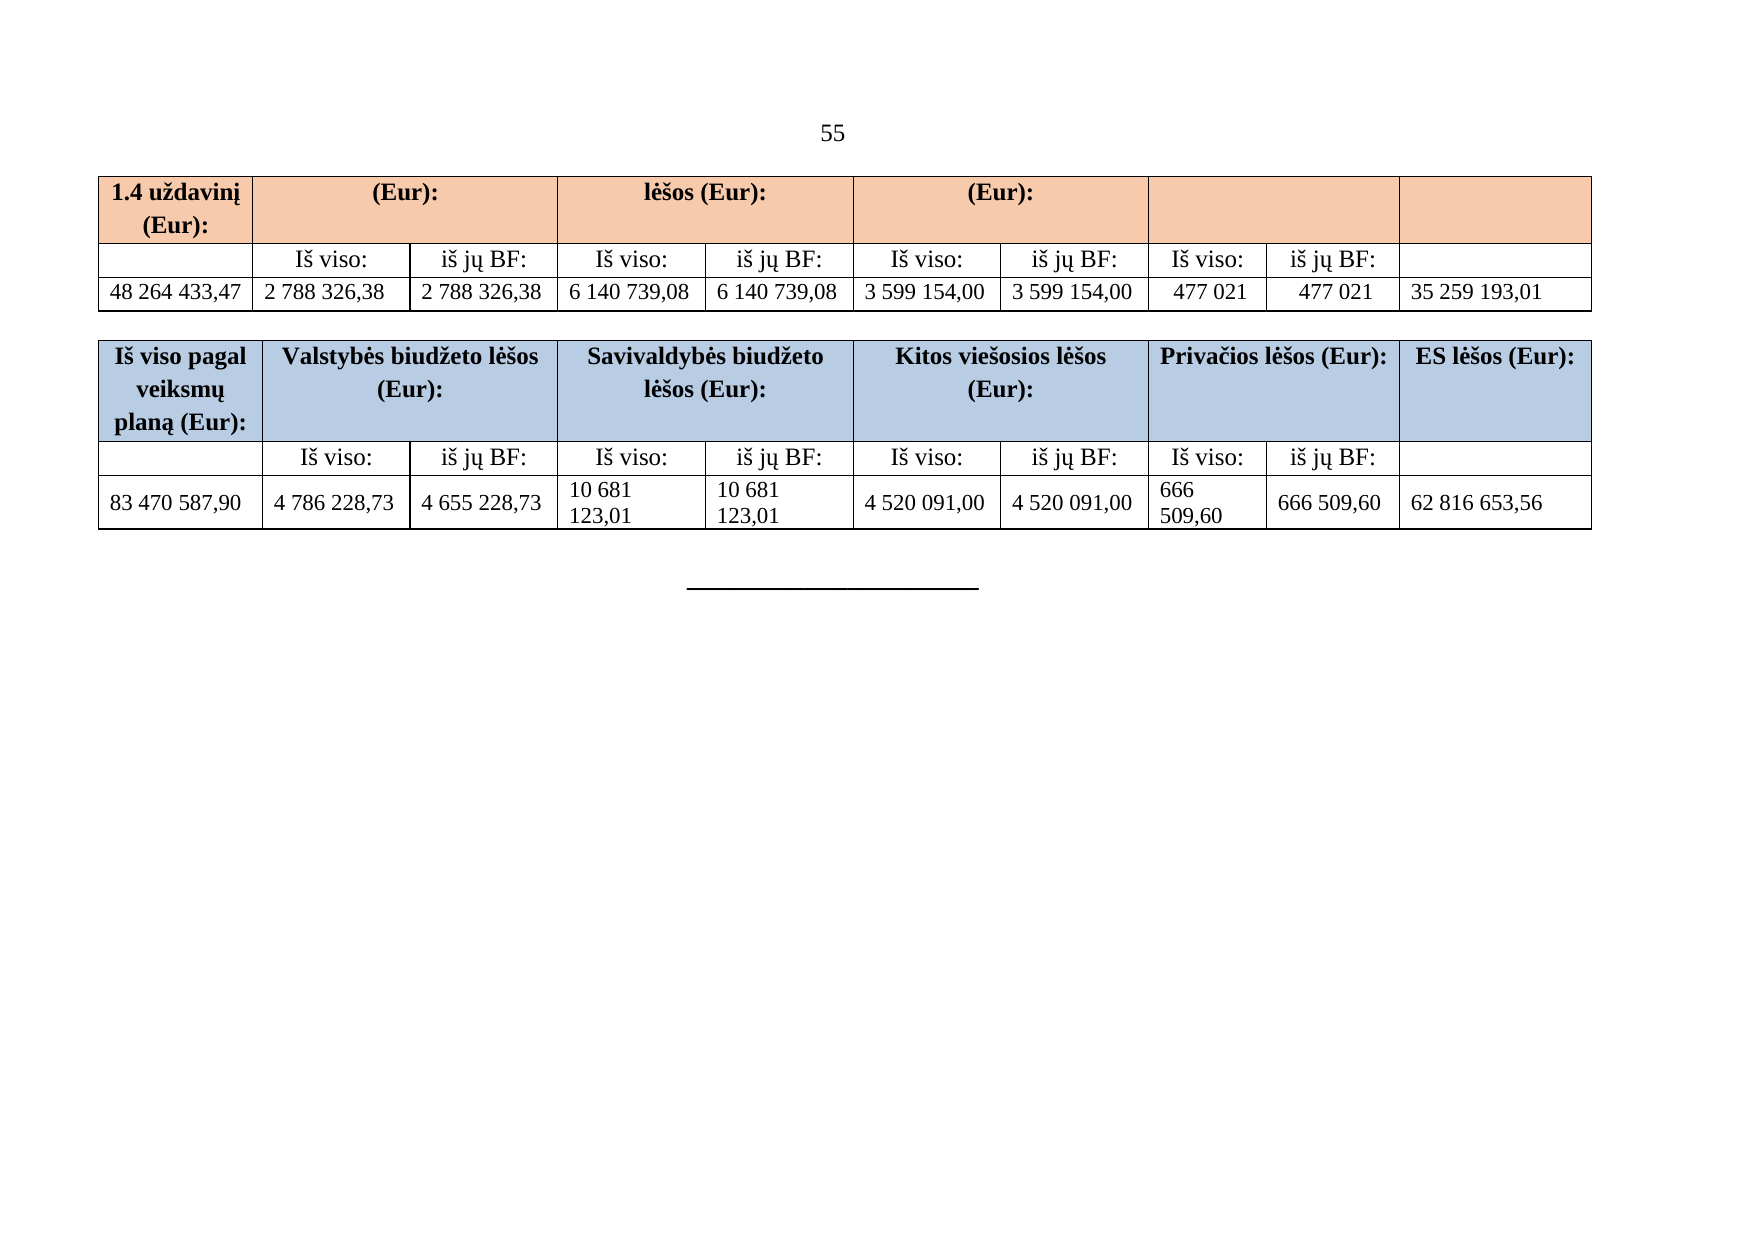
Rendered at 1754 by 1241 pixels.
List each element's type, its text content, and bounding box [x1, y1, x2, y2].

table_cell [99, 244, 252, 277]
table_header Savivaldybės biudžeto lėšos (Eur): [558, 341, 853, 441]
table_cell 477 021 [1267, 278, 1399, 309]
table_cell 4 520 091,00 [1001, 476, 1148, 528]
table_cell iš jų BF: [1267, 244, 1399, 277]
table_cell 4 655 228,73 [411, 476, 557, 528]
table_cell iš jų BF: [1001, 442, 1148, 474]
table_header (Eur): [854, 177, 1148, 243]
table_cell 3 599 154,00 [1001, 278, 1148, 309]
table_cell Iš viso: [253, 244, 409, 277]
table_cell Iš viso: [558, 442, 705, 474]
table_cell iš jų BF: [706, 442, 853, 474]
table_cell 62 816 653,56 [1400, 476, 1591, 528]
table_cell 35 259 193,01 [1400, 278, 1591, 309]
table_cell 48 264 433,47 [99, 278, 252, 309]
table_cell 6 140 739,08 [558, 278, 705, 309]
table_cell iš jų BF: [1267, 442, 1399, 474]
table_cell [99, 442, 262, 474]
table_cell 666 509,60 [1149, 476, 1266, 528]
table_header Valstybės biudžeto lėšos (Eur): [263, 341, 557, 441]
table_header Privačios lėšos (Eur): [1149, 341, 1399, 441]
table_cell [1400, 244, 1591, 277]
table_cell 10 681 123,01 [706, 476, 853, 528]
table_cell [1400, 442, 1591, 474]
table_cell 83 470 587,90 [99, 476, 262, 528]
table_cell 2 788 326,38 [411, 278, 557, 309]
table_cell Iš viso: [854, 244, 1000, 277]
table_cell Iš viso: [1149, 442, 1266, 474]
table_cell iš jų BF: [706, 244, 853, 277]
table_header [1400, 177, 1591, 243]
table_cell Iš viso: [558, 244, 705, 277]
text ____________________ [89, 559, 1577, 593]
table_header ES lėšos (Eur): [1400, 341, 1591, 441]
table_header lėšos (Eur): [558, 177, 853, 243]
table_cell iš jų BF: [411, 442, 557, 474]
table_header (Eur): [253, 177, 557, 243]
table_cell 4 786 228,73 [263, 476, 409, 528]
table_header [1149, 177, 1399, 243]
table_cell 2 788 326,38 [253, 278, 409, 309]
table_cell 10 681 123,01 [558, 476, 705, 528]
table_cell 3 599 154,00 [854, 278, 1000, 309]
table_header 1.4 uždavinį (Eur): [99, 177, 252, 243]
table_cell 4 520 091,00 [854, 476, 1000, 528]
table_cell iš jų BF: [411, 244, 557, 277]
table_header Iš viso pagal veiksmų planą (Eur): [99, 341, 262, 441]
table_cell iš jų BF: [1001, 244, 1148, 277]
table_cell Iš viso: [263, 442, 409, 474]
table_header Kitos viešosios lėšos (Eur): [854, 341, 1148, 441]
table_cell 477 021 [1149, 278, 1266, 309]
table_cell Iš viso: [1149, 244, 1266, 277]
table_cell 6 140 739,08 [706, 278, 853, 309]
table_cell Iš viso: [854, 442, 1000, 474]
table_cell 666 509,60 [1267, 476, 1399, 528]
